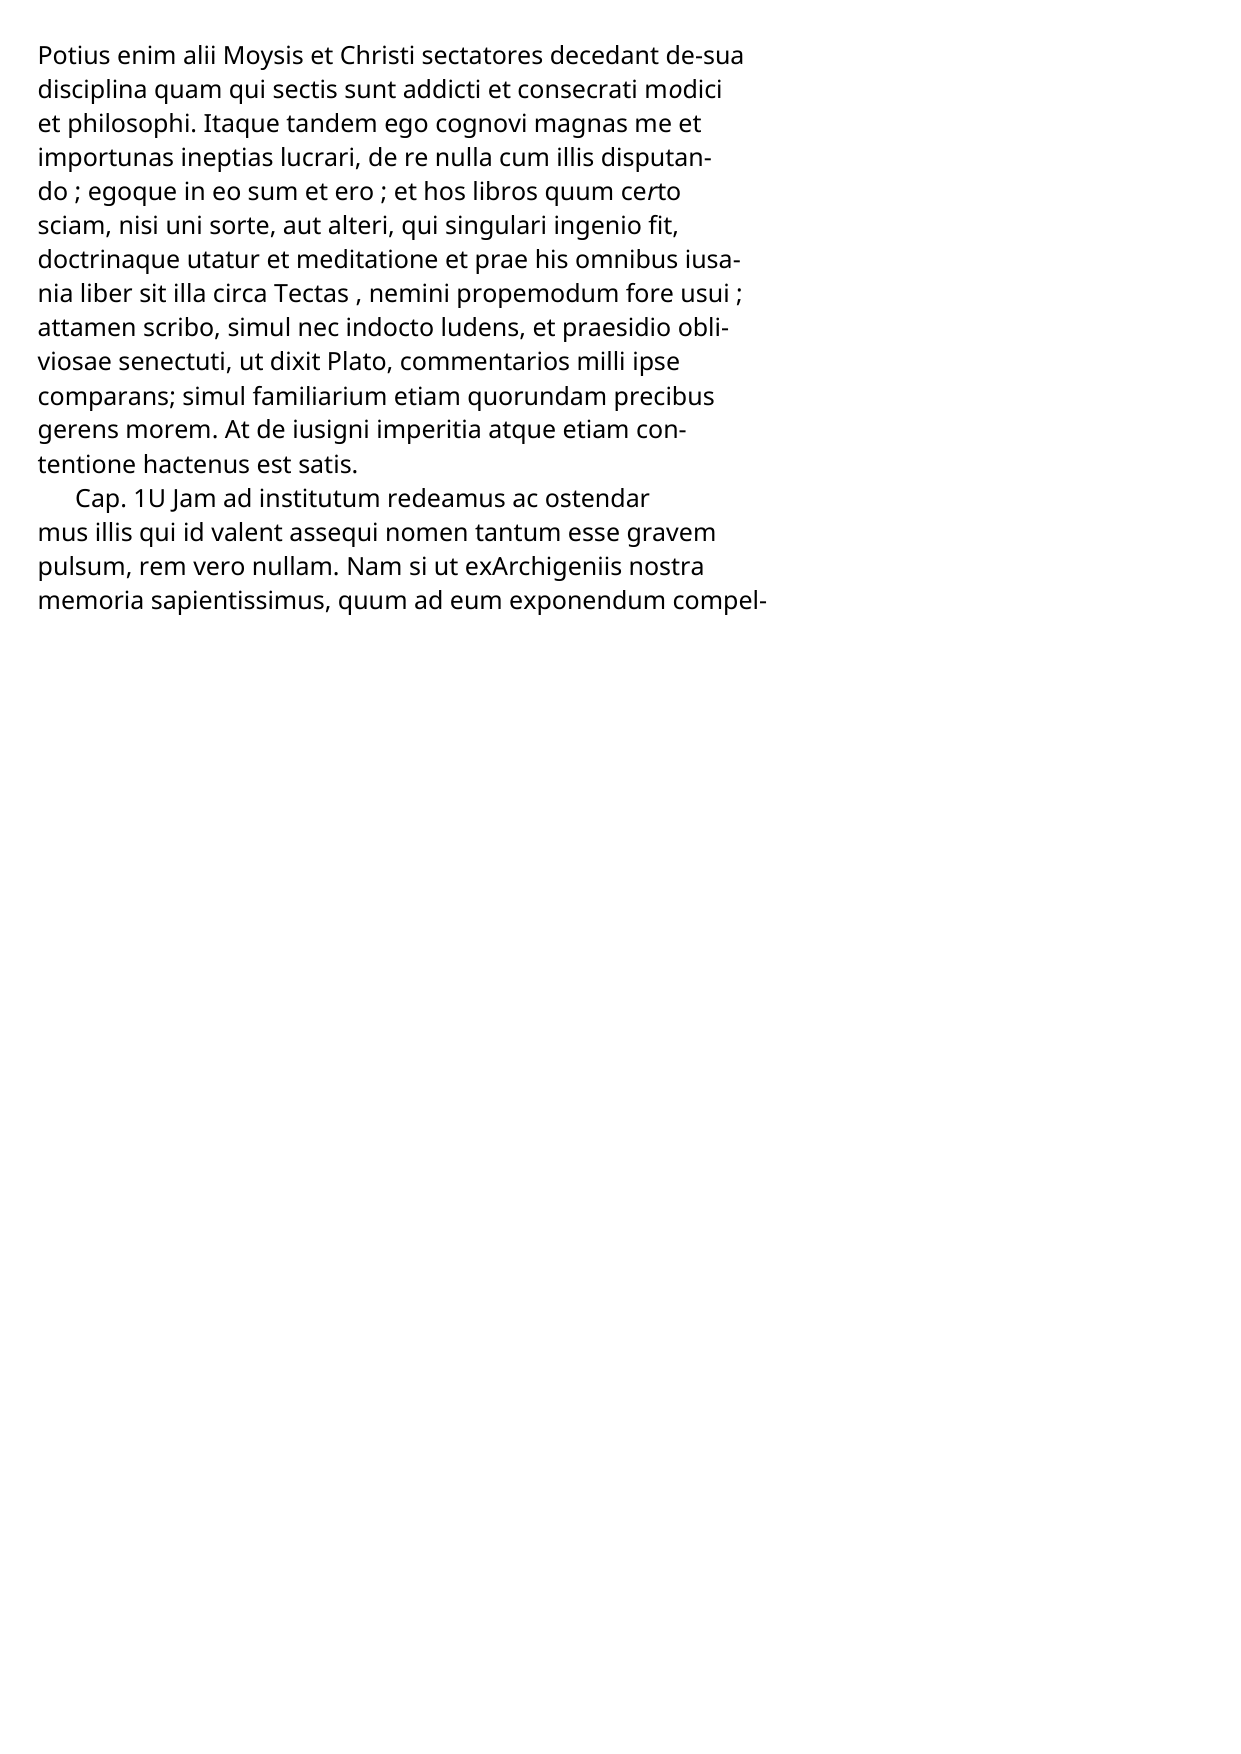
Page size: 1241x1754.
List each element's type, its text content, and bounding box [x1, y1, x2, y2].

text Potius enim alii Moysis et Christi sectatores decedant de-sua disciplina quam qui sectis sunt addicti et consecrati modici et philosophi. Itaque tandem ego cognovi magnas me et importunas ineptias lucrari, de re nulla cum illis disputan- do ; egoque in eo sum et ero ; et hos libros quum certo sciam, nisi uni sorte, aut alteri, qui singulari ingenio fit, doctrinaque utatur et meditatione et prae his omnibus iusa- nia liber sit illa circa Tectas , nemini propemodum fore usui ; attamen scribo, simul nec indocto ludens, et praesidio obli- viosae senectuti, ut dixit Plato, commentarios milli ipse comparans; simul familiarium etiam quorundam precibus gerens morem. At de iusigni imperitia atque etiam con- tentione hactenus est satis. [37, 37, 1203, 480]
text Cap. 1U Jam ad institutum redeamus ac ostendar mus illis qui id valent assequi nomen tantum esse gravem pulsum, rem vero nullam. Nam si ut exArchigeniis nostra memoria sapientissimus, quum ad eum exponendum compel- [37, 480, 1203, 617]
